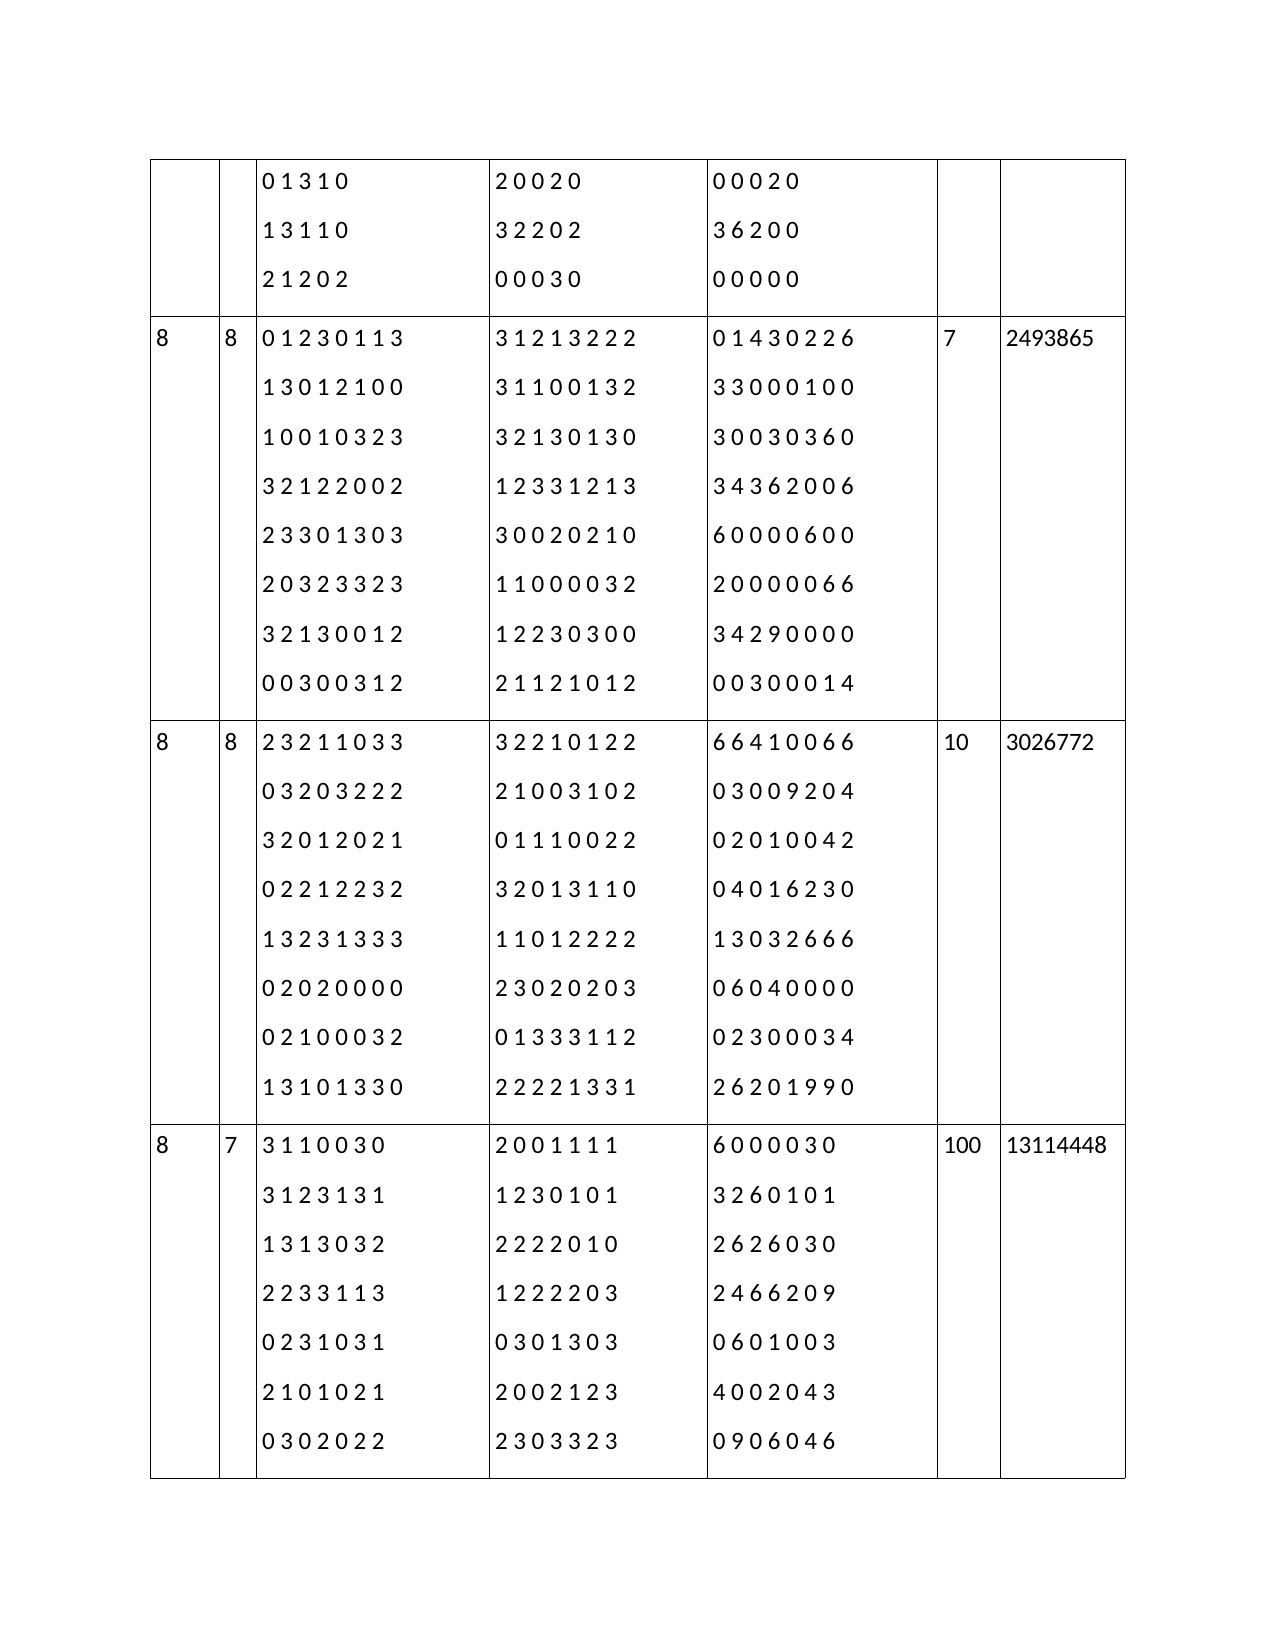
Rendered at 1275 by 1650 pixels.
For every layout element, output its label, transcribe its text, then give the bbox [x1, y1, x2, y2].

table_cell 100 [938, 1125, 1000, 1478]
table_cell 0 1 2 3 0 1 1 3 1 3 0 1 2 1 0 0 1 0 0 1 0 3 2 3 3 2 1 2 2 0 0 2 2 3 3 0 1 3 0 3 2 0 3 2 3 3 2 3 3 2 1 3 0 0 1 2 0 0 3 0 0 3 1 2 [257, 317, 489, 720]
table_cell 2493865 [1001, 317, 1125, 720]
table_cell 10 [938, 721, 1000, 1124]
table_cell 8 [151, 1125, 219, 1478]
table_cell 6 6 4 1 0 0 6 6 0 3 0 0 9 2 0 4 0 2 0 1 0 0 4 2 0 4 0 1 6 2 3 0 1 3 0 3 2 6 6 6 0 6 0 4 0 0 0 0 0 2 3 0 0 0 3 4 2 6 2 0 1 9 9 0 [708, 721, 937, 1124]
table_cell [1001, 160, 1125, 316]
table_cell [220, 160, 256, 316]
table_cell 2 3 2 1 1 0 3 3 0 3 2 0 3 2 2 2 3 2 0 1 2 0 2 1 0 2 2 1 2 2 3 2 1 3 2 3 1 3 3 3 0 2 0 2 0 0 0 0 0 2 1 0 0 0 3 2 1 3 1 0 1 3 3 0 [257, 721, 489, 1124]
table_cell 0 0 0 2 0 3 6 2 0 0 0 0 0 0 0 [708, 160, 937, 316]
table_cell 2 0 0 1 1 1 1 1 2 3 0 1 0 1 2 2 2 2 0 1 0 1 2 2 2 2 0 3 0 3 0 1 3 0 3 2 0 0 2 1 2 3 2 3 0 3 3 2 3 [490, 1125, 707, 1478]
table_cell 3 1 2 1 3 2 2 2 3 1 1 0 0 1 3 2 3 2 1 3 0 1 3 0 1 2 3 3 1 2 1 3 3 0 0 2 0 2 1 0 1 1 0 0 0 0 3 2 1 2 2 3 0 3 0 0 2 1 1 2 1 0 1 2 [490, 317, 707, 720]
table_cell 3026772 [1001, 721, 1125, 1124]
table_cell 0 1 4 3 0 2 2 6 3 3 0 0 0 1 0 0 3 0 0 3 0 3 6 0 3 4 3 6 2 0 0 6 6 0 0 0 0 6 0 0 2 0 0 0 0 0 6 6 3 4 2 9 0 0 0 0 0 0 3 0 0 0 1 4 [708, 317, 937, 720]
table_cell 2 0 0 2 0 3 2 2 0 2 0 0 0 3 0 [490, 160, 707, 316]
table_cell 6 0 0 0 0 3 0 3 2 6 0 1 0 1 2 6 2 6 0 3 0 2 4 6 6 2 0 9 0 6 0 1 0 0 3 4 0 0 2 0 4 3 0 9 0 6 0 4 6 [708, 1125, 937, 1478]
table_cell 7 [938, 317, 1000, 720]
table_cell 8 [220, 317, 256, 720]
table_cell 0 1 3 1 0 1 3 1 1 0 2 1 2 0 2 [257, 160, 489, 316]
table_cell 8 [220, 721, 256, 1124]
table_cell [938, 160, 1000, 316]
table_cell [151, 160, 219, 316]
table_cell 8 [151, 721, 219, 1124]
table_cell 3 1 1 0 0 3 0 3 1 2 3 1 3 1 1 3 1 3 0 3 2 2 2 3 3 1 1 3 0 2 3 1 0 3 1 2 1 0 1 0 2 1 0 3 0 2 0 2 2 [257, 1125, 489, 1478]
table_cell 7 [220, 1125, 256, 1478]
table_cell 13114448 [1001, 1125, 1125, 1478]
table_cell 3 2 2 1 0 1 2 2 2 1 0 0 3 1 0 2 0 1 1 1 0 0 2 2 3 2 0 1 3 1 1 0 1 1 0 1 2 2 2 2 2 3 0 2 0 2 0 3 0 1 3 3 3 1 1 2 2 2 2 2 1 3 3 1 [490, 721, 707, 1124]
table_cell 8 [151, 317, 219, 720]
